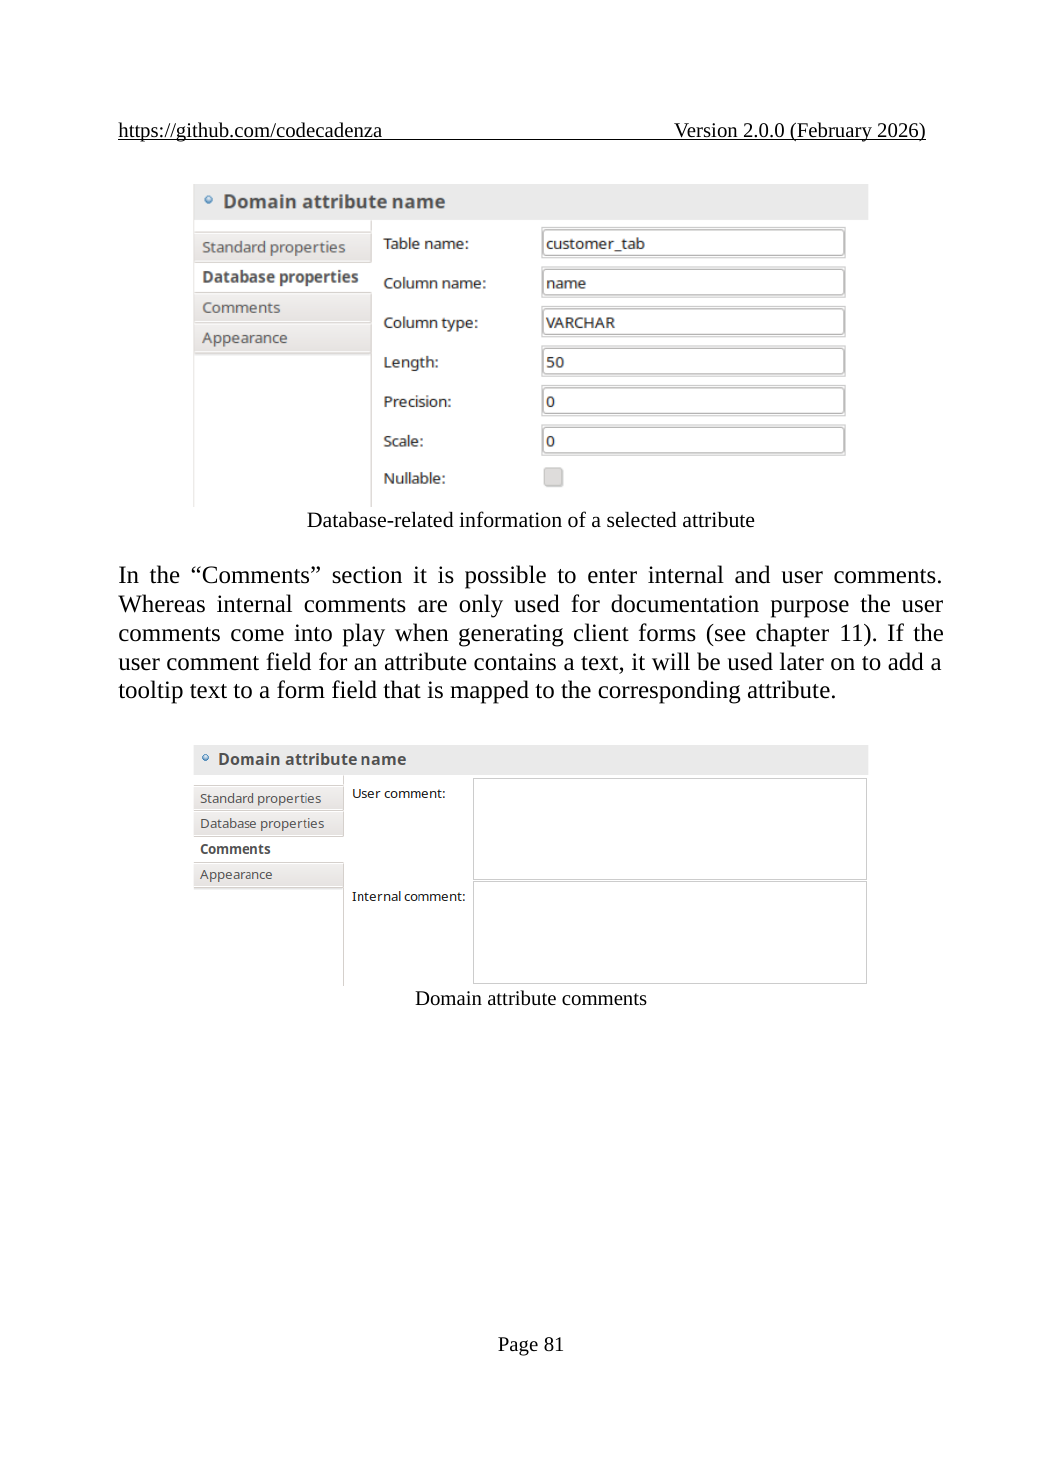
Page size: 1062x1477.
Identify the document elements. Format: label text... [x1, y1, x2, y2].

picture [193, 184, 869, 507]
picture [193, 745, 869, 986]
text In the “Comments” section it is possible to enter internal and user comments. Whereas internal comments are only used for documentation purpose the user comments come into play when generating client forms (see chapter 11). If the user comment field for an attribute contains a text, it will be used later on to add a tooltip text to a form field that is mapped to the corresponding attribute. [118, 561, 944, 704]
text Database-related information of a selected attribute [193, 507, 868, 532]
text Domain attribute comments [193, 986, 868, 1010]
